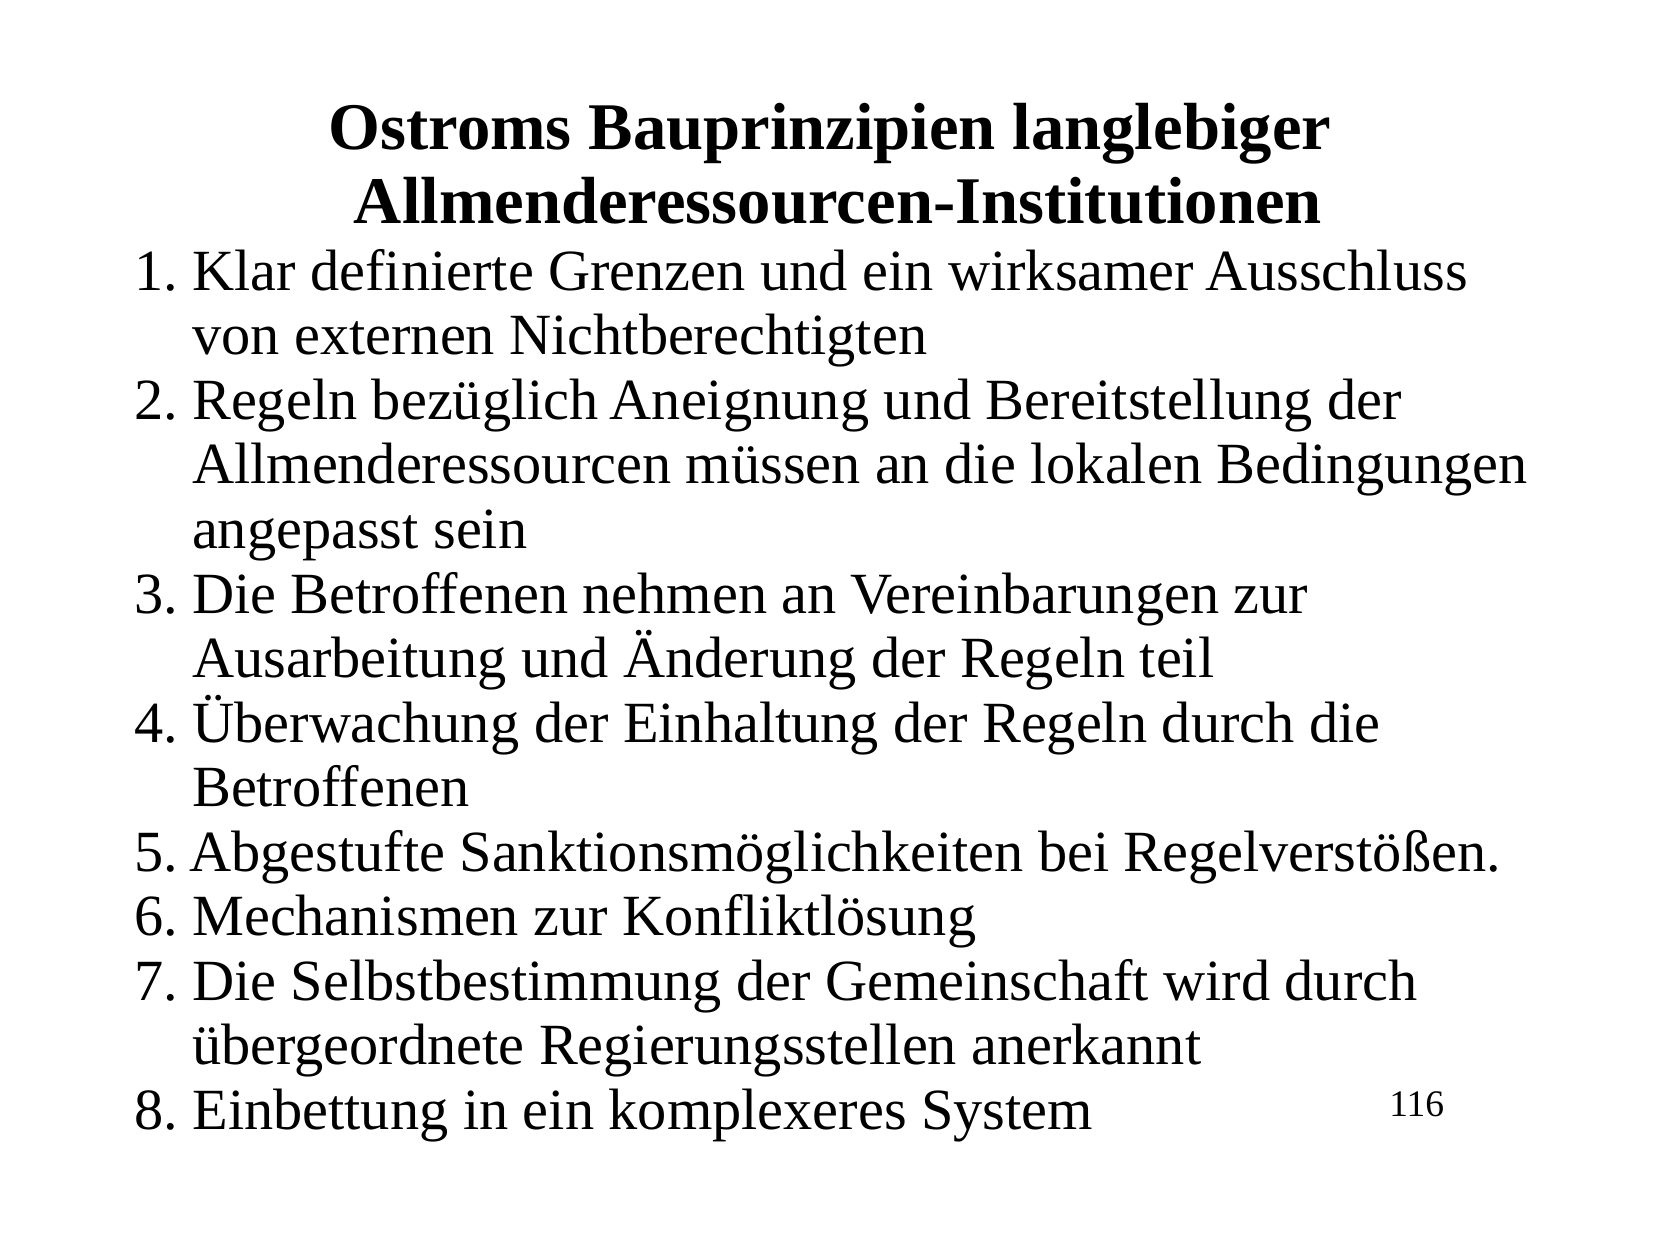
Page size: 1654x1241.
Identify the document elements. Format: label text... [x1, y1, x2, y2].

text_box Ostroms Bauprinzipien langlebiger Allmenderessourcen-Institutionen 1. Klar definierte Grenzen und ein wirksamer Ausschluss von externen Nichtberechtigten 2. Regeln bezüglich Aneignung und Bereitstellung der Allmenderessourcen müssen an die lokalen Bedingungen angepasst sein 3. Die Betroffenen nehmen an Vereinbarungen zur Ausarbeitung und Änderung der Regeln teil 4. Überwachung der Einhaltung der Regeln durch die Betroffenen 5. Abgestufte Sanktionsmöglichkeiten bei Regelverstößen. 6. Mechanismen zur Konfliktlösung 7. Die Selbstbestimmung der Gemeinschaft wird durch übergeordnete Regierungsstellen anerkannt 8. Einbettung in ein komplexeres System [119, 82, 1558, 1153]
text_box [1260, 1076, 1574, 1147]
